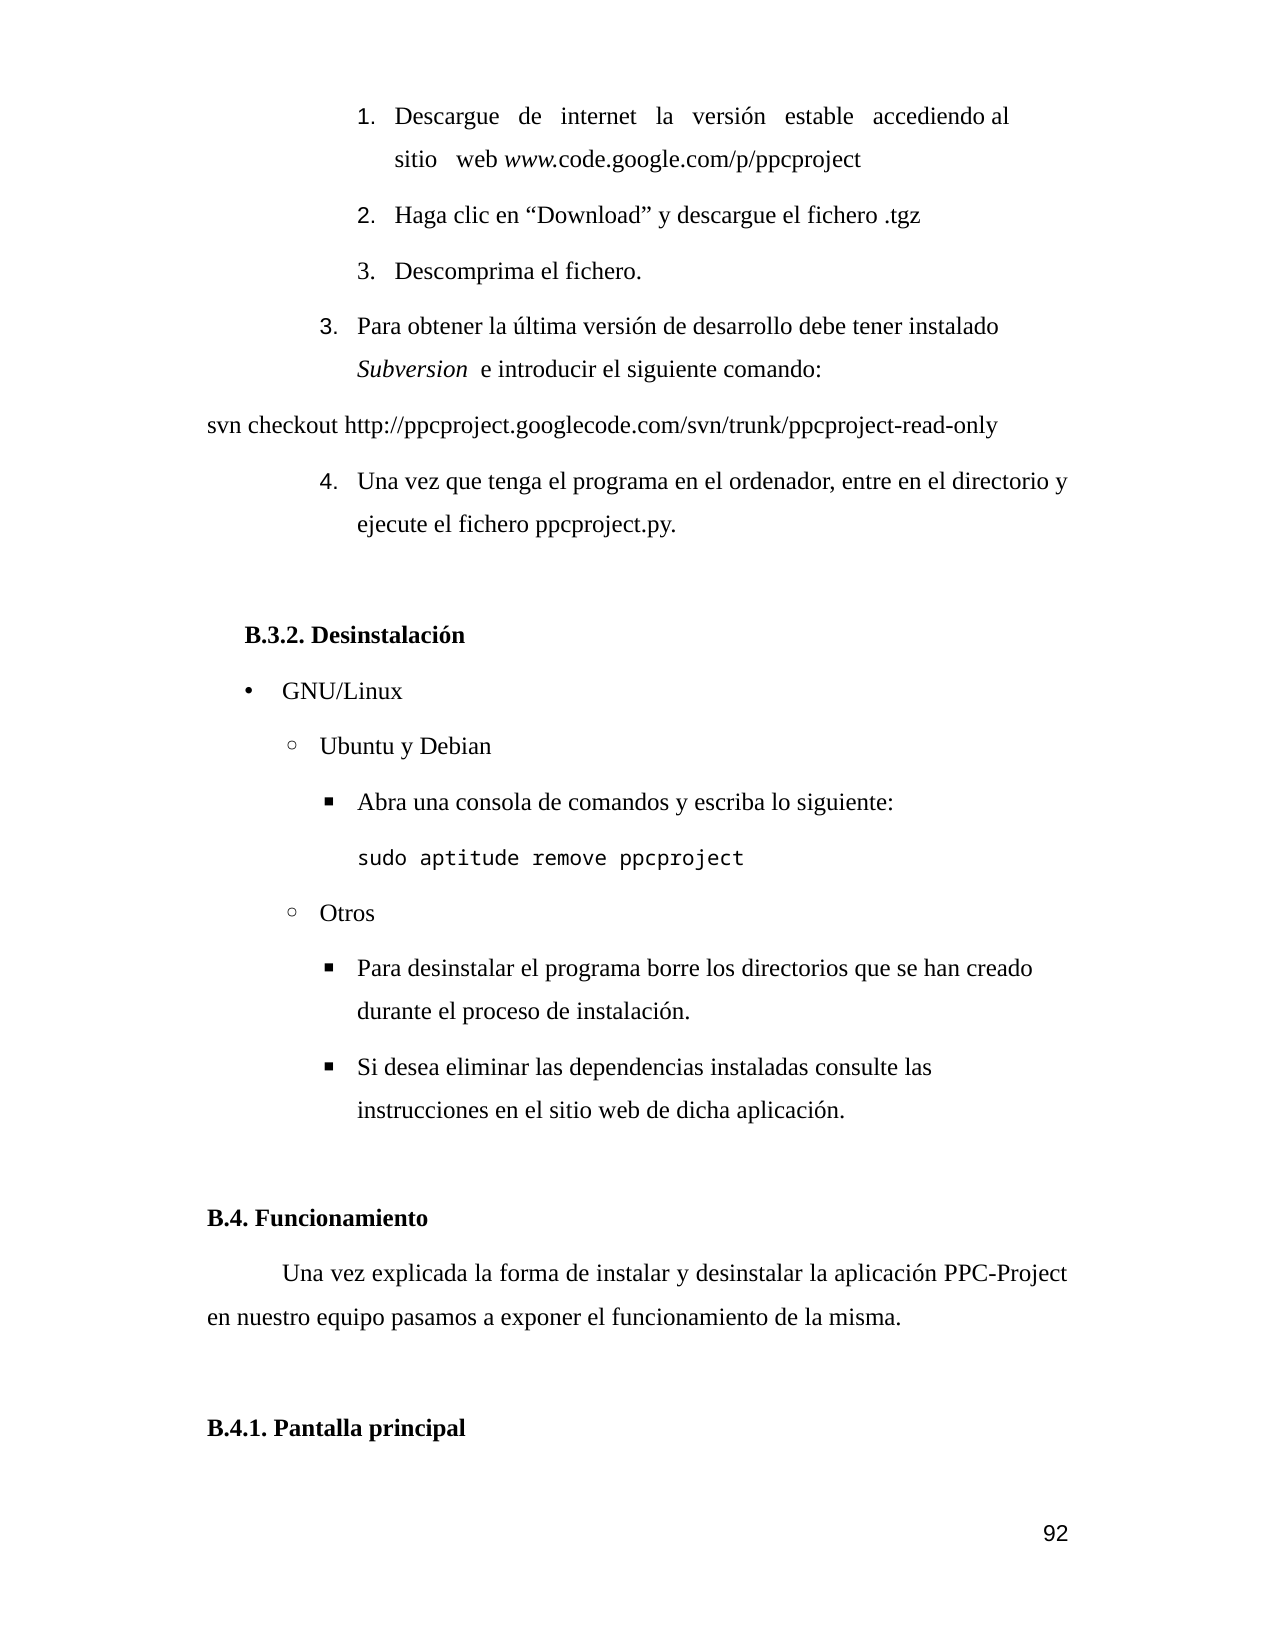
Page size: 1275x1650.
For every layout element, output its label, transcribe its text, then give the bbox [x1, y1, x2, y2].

list Una vez que tenga el programa en el ordenador, entre en el directorio y ejecute el fichero ppcproject.py. [319, 466, 1068, 538]
list Descargue de internet la versión estable accediendo al sitio web www.code.google.com/p/ppcproject [357, 101, 1068, 173]
text svn checkout http://ppcproject.googlecode.com/svn/trunk/ppcproject-read-only [207, 410, 1068, 439]
list Otros [282, 898, 1068, 926]
text B.4. Funcionamiento [207, 1203, 1068, 1232]
list Descomprima el fichero. [357, 256, 1068, 284]
list Haga clic en “Download” y descargue el fichero .tgz [357, 200, 1068, 229]
list Abra una consola de comandos y escriba lo siguiente: [319, 787, 1068, 816]
text B.3.2. Desinstalación [207, 620, 1068, 649]
list Para obtener la última versión de desarrollo debe tener instalado Subversion e introducir el siguiente comando: [319, 311, 1068, 383]
list Si desea eliminar las dependencias instaladas consulte las instrucciones en el sitio web de dicha aplicación. [319, 1052, 1068, 1124]
list GNU/Linux [244, 676, 1068, 704]
text B.4.1. Pantalla principal [207, 1413, 1068, 1442]
text sudo aptitude remove ppcproject [282, 843, 1068, 871]
text Una vez explicada la forma de instalar y desinstalar la aplicación PPC-Project en nuestro equipo pasamos a exponer el funcionamiento de la misma. [207, 1258, 1068, 1330]
list Ubuntu y Debian [282, 731, 1068, 760]
list Para desinstalar el programa borre los directorios que se han creado durante el proceso de instalación. [319, 953, 1068, 1025]
